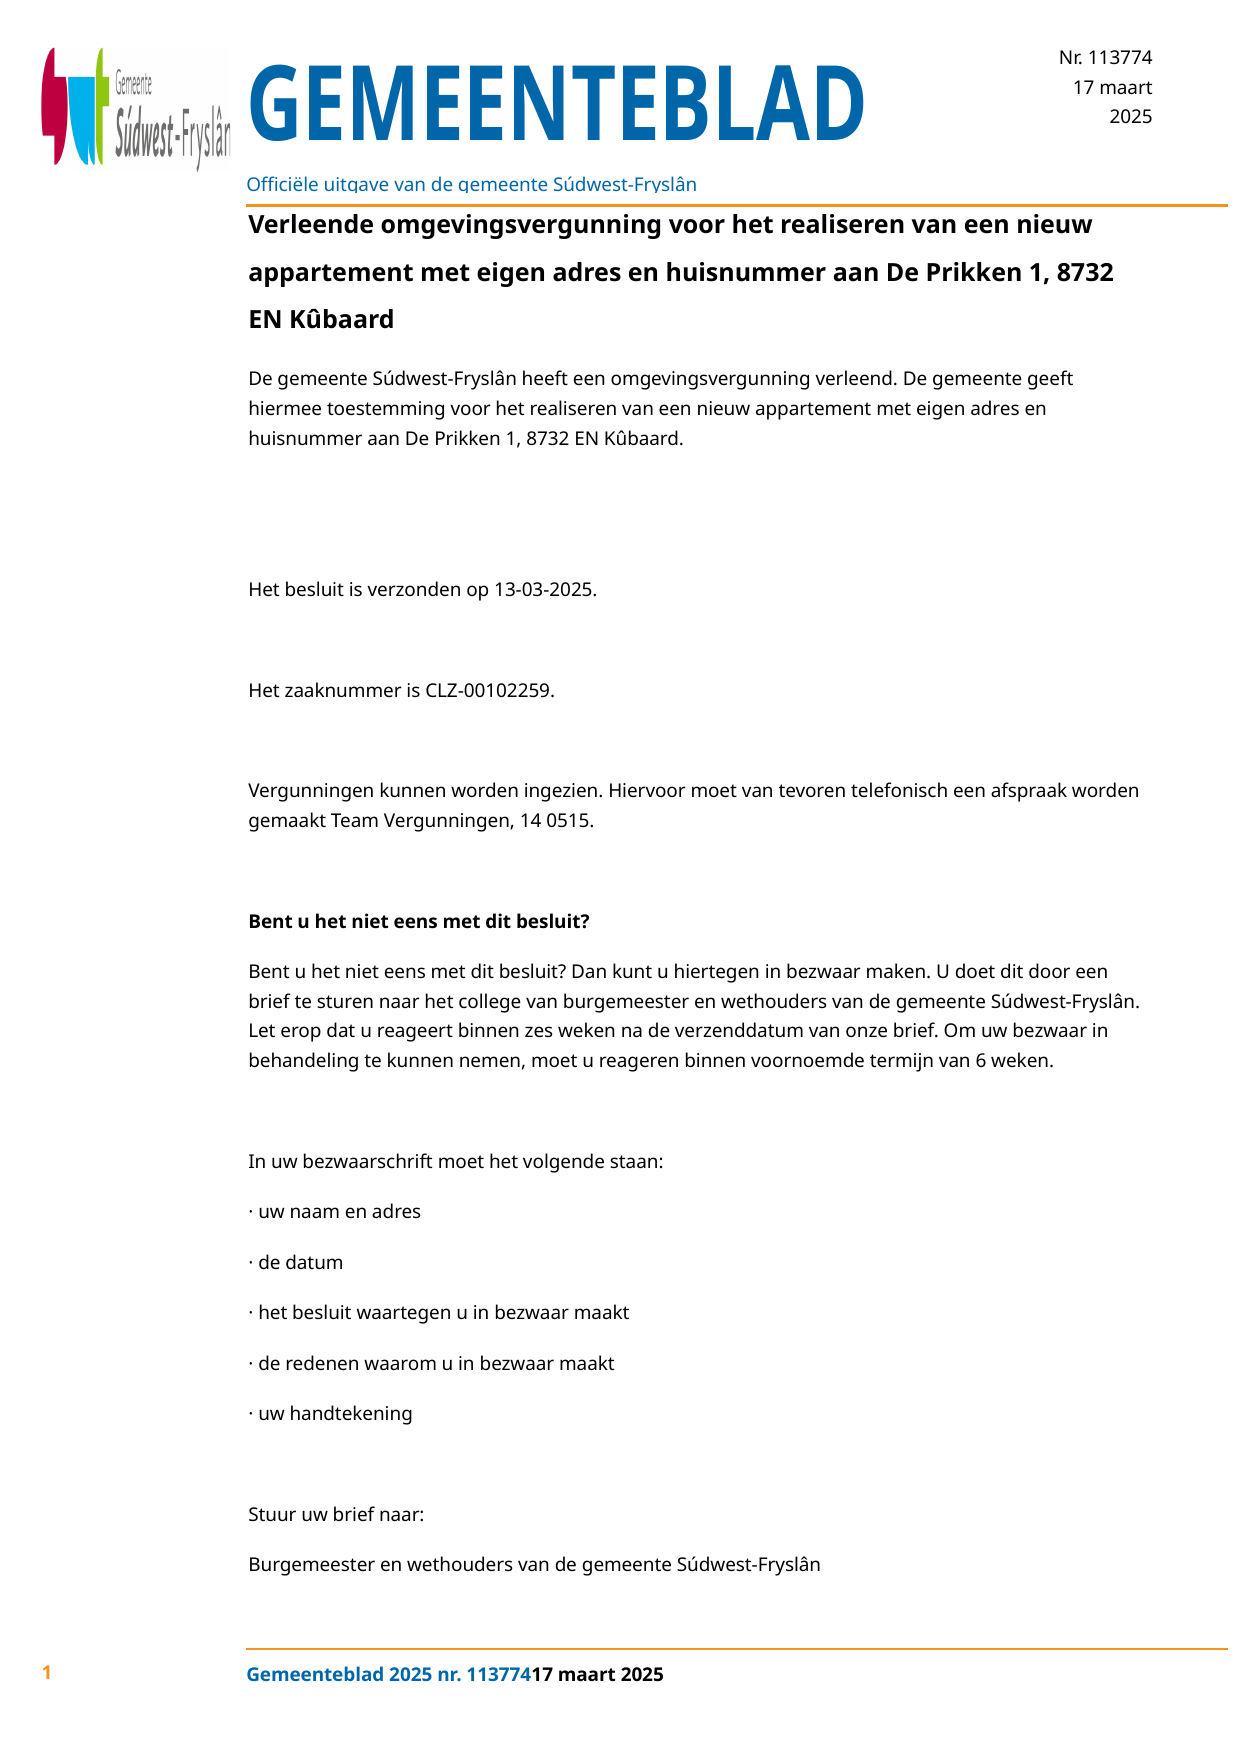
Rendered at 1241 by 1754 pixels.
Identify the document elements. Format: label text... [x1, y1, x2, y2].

text · het besluit waartegen u in bezwaar maakt [248, 1299, 1152, 1325]
text · de redenen waarom u in bezwaar maakt [248, 1350, 1152, 1375]
text · uw naam en adres [248, 1198, 1152, 1224]
text Stuur uw brief naar: [248, 1501, 1152, 1527]
text Burgemeester en wethouders van de gemeente Súdwest-Fryslân [248, 1551, 1152, 1577]
text · uw handtekening [248, 1400, 1152, 1426]
text Het besluit is verzonden op 13-03-2025. [248, 576, 1152, 602]
text · de datum [248, 1249, 1152, 1274]
text De gemeente Súdwest-Fryslân heeft een omgevingsvergunning verleend. De gemeente geeft hiermee toestemming voor het realiseren van een nieuw appartement met eigen adres en huisnummer aan De Prikken 1, 8732 EN Kûbaard. [248, 366, 1152, 450]
text Verleende omgevingsvergunning voor het realiseren van een nieuw appartement met eigen adres en huisnummer aan De Prikken 1, 8732 EN Kûbaard [248, 207, 1152, 336]
text In uw bezwaarschrift moet het volgende staan: [248, 1148, 1152, 1174]
picture [41, 47, 231, 172]
text Bent u het niet eens met dit besluit? [248, 908, 1152, 934]
text Vergunningen kunnen worden ingezien. Hiervoor moet van tevoren telefonisch een afspraak worden gemaakt Team Vergunningen, 14 0515. [248, 778, 1152, 833]
text Bent u het niet eens met dit besluit? Dan kunt u hiertegen in bezwaar maken. U doet dit door een brief te sturen naar het college van burgemeester en wethouders van de gemeente Súdwest-Fryslân. Let erop dat u reageert binnen zes weken na de verzenddatum van onze brief. Om uw bezwaar in behandeling te kunnen nemen, moet u reageren binnen voornoemde termijn van 6 weken. [248, 958, 1152, 1073]
text Het zaaknummer is CLZ-00102259. [248, 677, 1152, 702]
